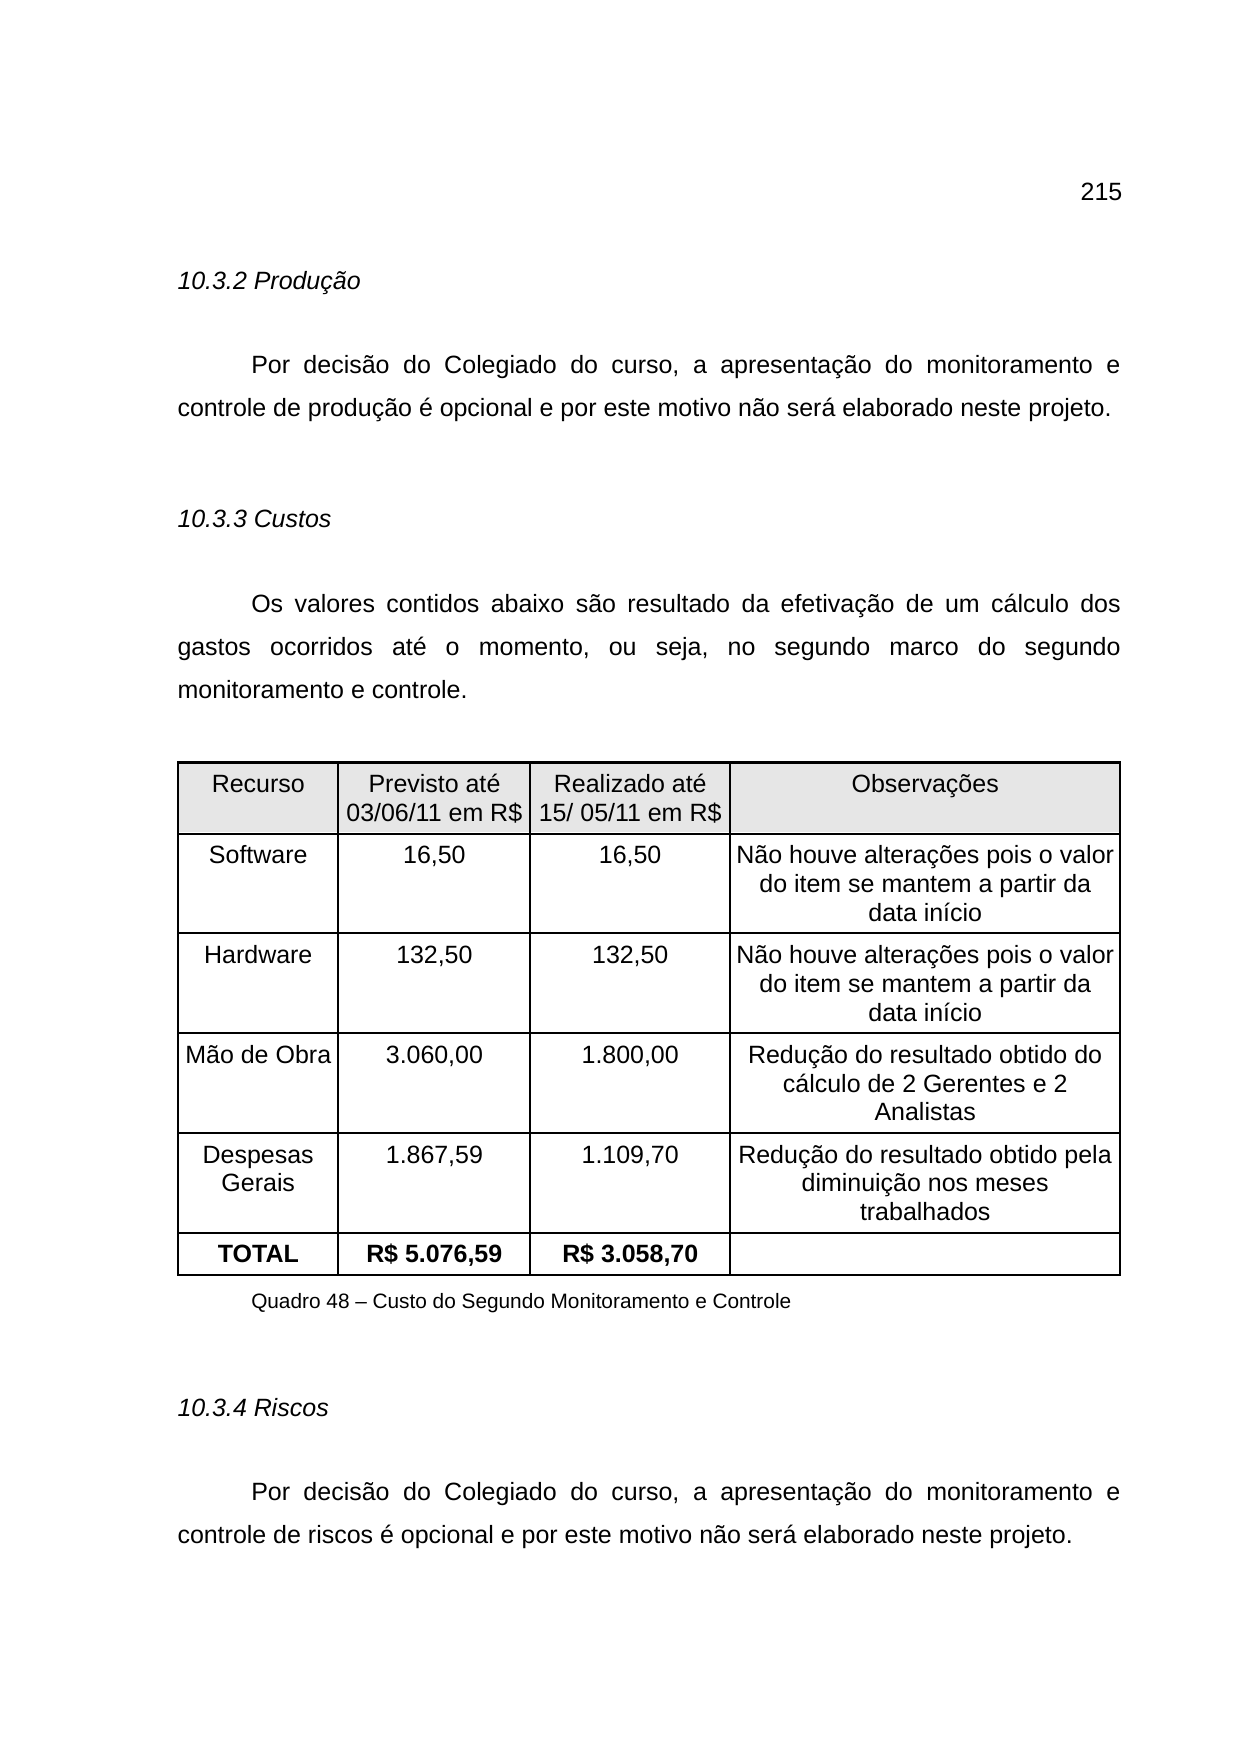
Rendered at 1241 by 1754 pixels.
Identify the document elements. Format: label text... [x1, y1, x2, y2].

table_cell 1.109,70 [531, 1134, 729, 1232]
table_cell R$ 3.058,70 [531, 1234, 729, 1274]
table_header Observações [731, 764, 1119, 832]
table_cell 16,50 [531, 835, 729, 932]
table_cell Redução do resultado obtido pela diminuição nos meses trabalhados [731, 1134, 1119, 1232]
table_cell 1.867,59 [339, 1134, 529, 1232]
table_cell 132,50 [339, 934, 529, 1032]
text Por decisão do Colegiado do curso, a apresentação do monitoramento e controle de produção é opcional e por este motivo não será elaborado neste projeto. [177, 350, 1122, 422]
text Os valores contidos abaixo são resultado da efetivação de um cálculo dos gastos ocorridos até o momento, ou seja, no segundo marco do segundo monitoramento e controle. [177, 589, 1122, 704]
table_header Previsto até 03/06/11 em R$ [339, 764, 529, 832]
table_cell Despesas Gerais [179, 1134, 337, 1232]
table_cell [731, 1234, 1119, 1274]
table_cell TOTAL [179, 1234, 337, 1274]
table_cell 3.060,00 [339, 1034, 529, 1132]
table_cell Hardware [179, 934, 337, 1032]
table_cell Software [179, 835, 337, 932]
table_cell Não houve alterações pois o valor do item se mantem a partir da data início [731, 835, 1119, 932]
text Quadro 48 – Custo do Segundo Monitoramento e Controle [177, 1288, 1122, 1312]
table_cell Redução do resultado obtido do cálculo de 2 Gerentes e 2 Analistas [731, 1034, 1119, 1132]
subtitle 10.3.4 Riscos [177, 1393, 1122, 1422]
table_cell Mão de Obra [179, 1034, 337, 1132]
table_cell R$ 5.076,59 [339, 1234, 529, 1274]
table_cell 1.800,00 [531, 1034, 729, 1132]
table_header Realizado até 15/ 05/11 em R$ [531, 764, 729, 832]
subtitle 10.3.3 Custos [177, 504, 1122, 533]
table_cell 16,50 [339, 835, 529, 932]
table_cell 132,50 [531, 934, 729, 1032]
subtitle 10.3.2 Produção [177, 266, 1122, 294]
text Por decisão do Colegiado do curso, a apresentação do monitoramento e controle de riscos é opcional e por este motivo não será elaborado neste projeto. [177, 1477, 1122, 1549]
table_header Recurso [179, 764, 337, 832]
table_cell Não houve alterações pois o valor do item se mantem a partir da data início [731, 934, 1119, 1032]
